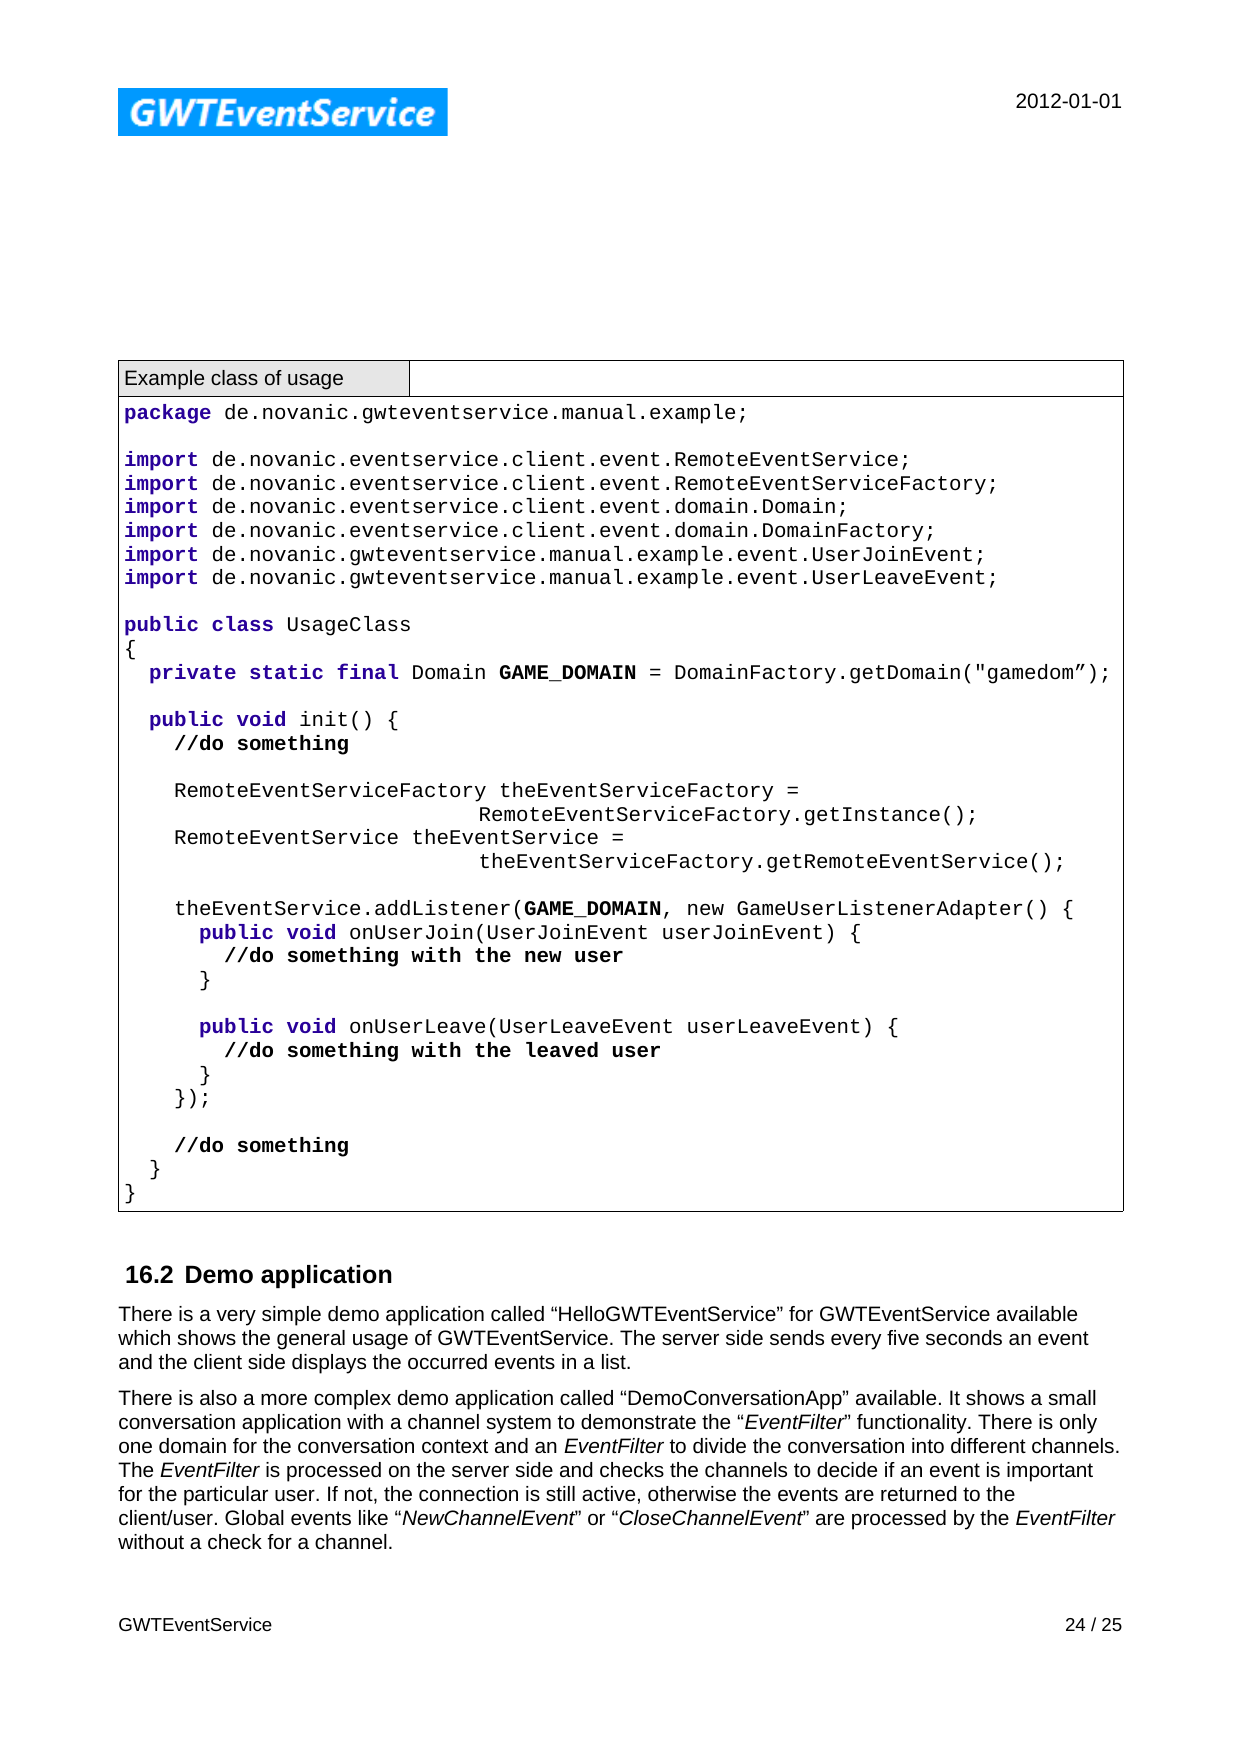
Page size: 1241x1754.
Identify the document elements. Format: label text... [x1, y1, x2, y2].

subtitle Demo application [118, 1260, 1122, 1289]
text There is a very simple demo application called “HelloGWTEventService” for GWTEventService available which shows the general usage of GWTEventService. The server side sends every five seconds an event and the client side displays the occurred events in a list. [118, 1302, 1122, 1373]
picture [118, 88, 448, 136]
table_header Example class of usage [119, 361, 409, 396]
table_header [410, 361, 1123, 396]
text There is also a more complex demo application called “DemoConversationApp” available. It shows a small conversation application with a channel system to demonstrate the “EventFilter” functionality. There is only one domain for the conversation context and an EventFilter to divide the conversation into different channels. The EventFilter is processed on the server side and checks the channels to decide if an event is important for the particular user. If not, the connection is still active, otherwise the events are returned to the client/user. Global events like “NewChannelEvent” or “CloseChannelEvent” are processed by the EventFilter without a check for a channel. [118, 1386, 1122, 1554]
table_cell package de.novanic.gwteventservice.manual.example; import de.novanic.eventservice.client.event.RemoteEventService; import de.novanic.eventservice.client.event.RemoteEventServiceFactory; import de.novanic.eventservice.client.event.domain.Domain; import de.novanic.eventservice.client.event.domain.DomainFactory; import de.novanic.gwteventservice.manual.example.event.UserJoinEvent; import de.novanic.gwteventservice.manual.example.event.UserLeaveEvent; public class UsageClass { private static final Domain GAME_DOMAIN = DomainFactory.getDomain("gamedom”); public void init() { //do something RemoteEventServiceFactory theEventServiceFactory = RemoteEventServiceFactory.getInstance(); RemoteEventService theEventService = theEventServiceFactory.getRemoteEventService(); theEventService.addListener(GAME_DOMAIN, new GameUserListenerAdapter() { public void onUserJoin(UserJoinEvent userJoinEvent) { //do something with the new user } public void onUserLeave(UserLeaveEvent userLeaveEvent) { //do something with the leaved user } }); //do something } } [119, 397, 1123, 1211]
